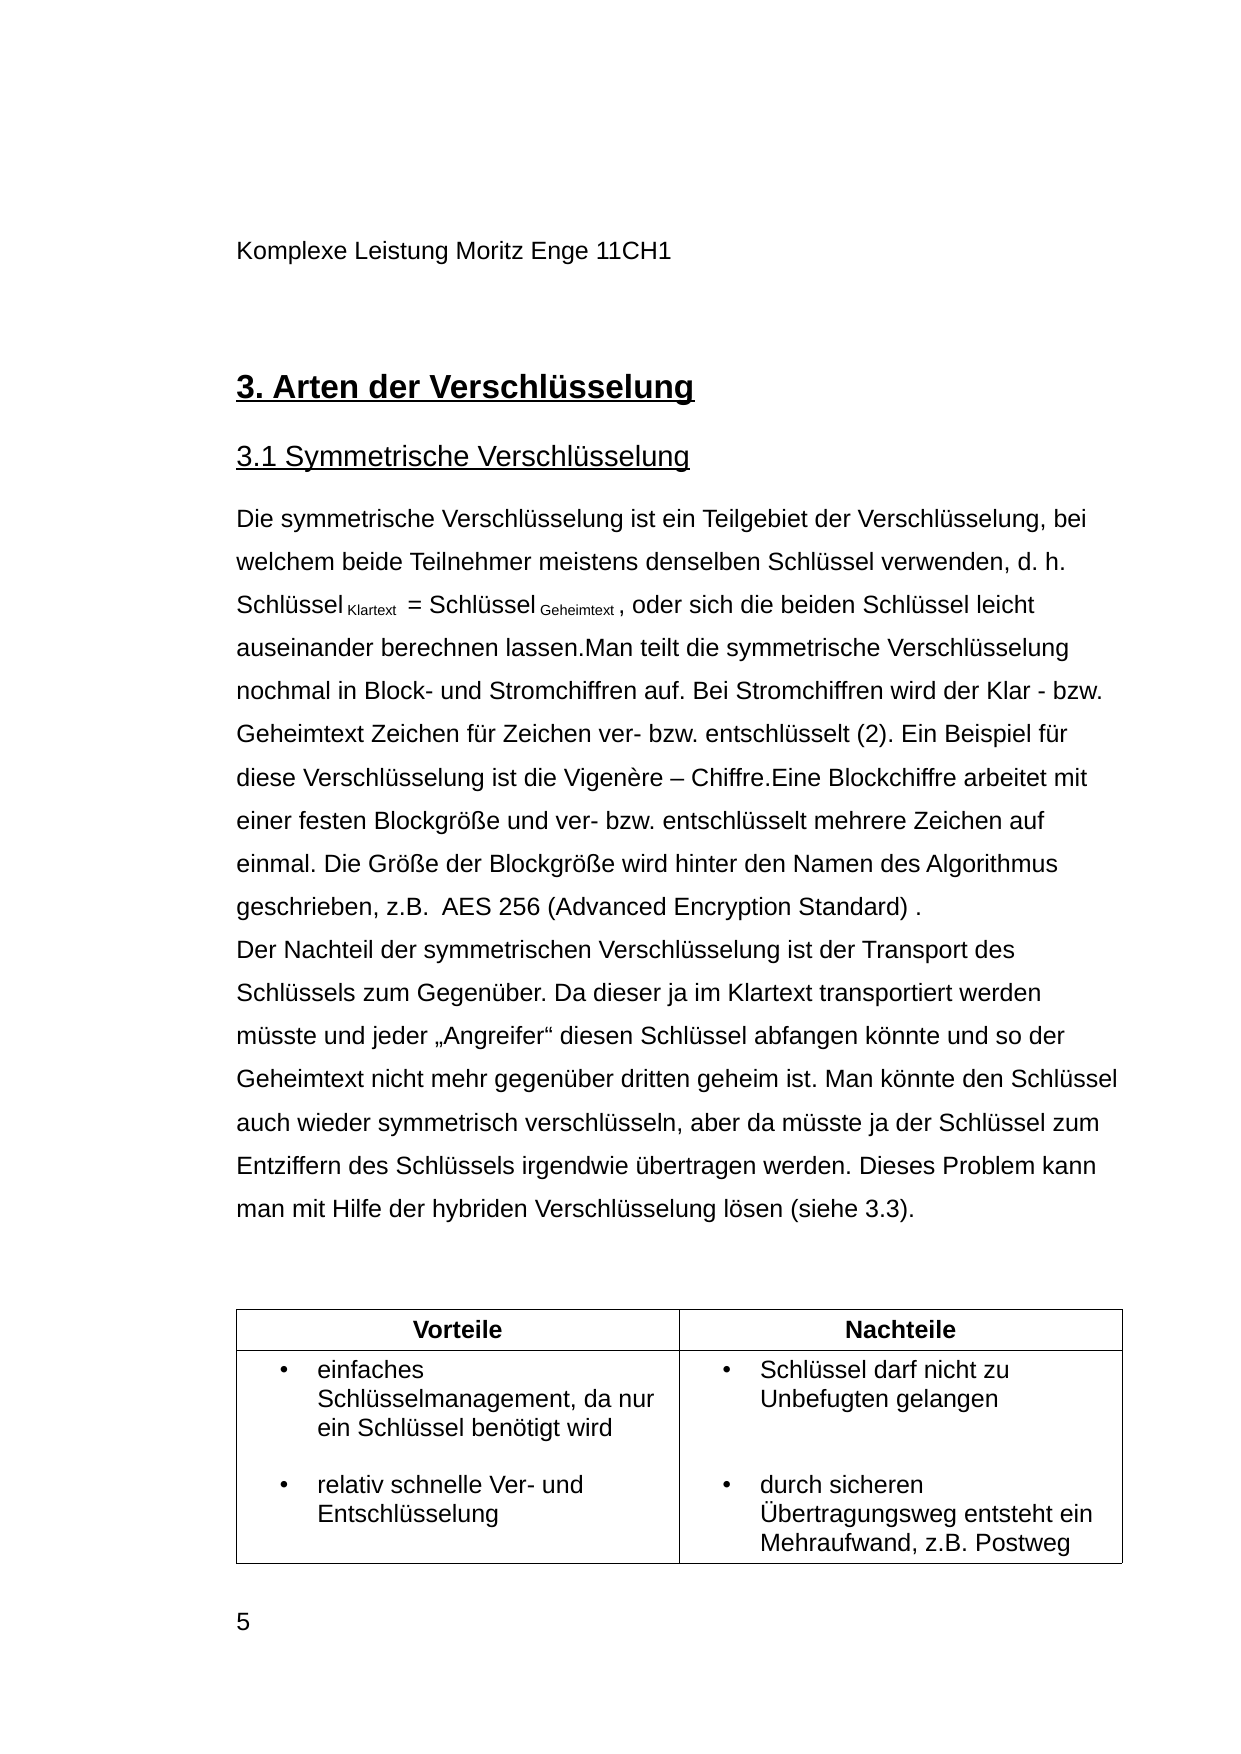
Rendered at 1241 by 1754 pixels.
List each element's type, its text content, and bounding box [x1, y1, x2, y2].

text Die symmetrische Verschlüsselung ist ein Teilgebiet der Verschlüsselung, bei welchem beide Teilnehmer meistens denselben Schlüssel verwenden, d. h. Schlüssel Klartext = Schlüssel Geheimtext , oder sich die beiden Schlüssel leicht auseinander berechnen lassen.Man teilt die symmetrische Verschlüsselung nochmal in Block- und Stromchiffren auf. Bei Stromchiffren wird der Klar - bzw. Geheimtext Zeichen für Zeichen ver- bzw. entschlüsselt (2). Ein Beispiel für diese Verschlüsselung ist die Vigenère – Chiffre.Eine Blockchiffre arbeitet mit einer festen Blockgröße und ver- bzw. entschlüsselt mehrere Zeichen auf einmal. Die Größe der Blockgröße wird hinter den Namen des Algorithmus geschrieben, z.B. AES 256 (Advanced Encryption Standard) . Der Nachteil der symmetrischen Verschlüsselung ist der Transport des Schlüssels zum Gegenüber. Da dieser ja im Klartext transportiert werden müsste und jeder „Angreifer“ diesen Schlüssel abfangen könnte und so der Geheimtext nicht mehr gegenüber dritten geheim ist. Man könnte den Schlüssel auch wieder symmetrisch verschlüsseln, aber da müsste ja der Schlüssel zum Entziffern des Schlüssels irgendwie übertragen werden. Dieses Problem kann man mit Hilfe der hybriden Verschlüsselung lösen (siehe 3.3). [236, 504, 1122, 1222]
table_header Vorteile [237, 1310, 679, 1349]
table_cell Schlüssel darf nicht zu Unbefugten gelangen durch sicheren Übertragungsweg entsteht ein Mehraufwand, z.B. Postweg [680, 1351, 1122, 1562]
table_cell einfaches Schlüsselmanagement, da nur ein Schlüssel benötigt wird relativ schnelle Ver- und Entschlüsselung [237, 1351, 679, 1562]
table_header Nachteile [680, 1310, 1122, 1349]
text 3. Arten der Verschlüsselung [236, 367, 1122, 405]
text 3.1 Symmetrische Verschlüsselung [236, 439, 1122, 472]
